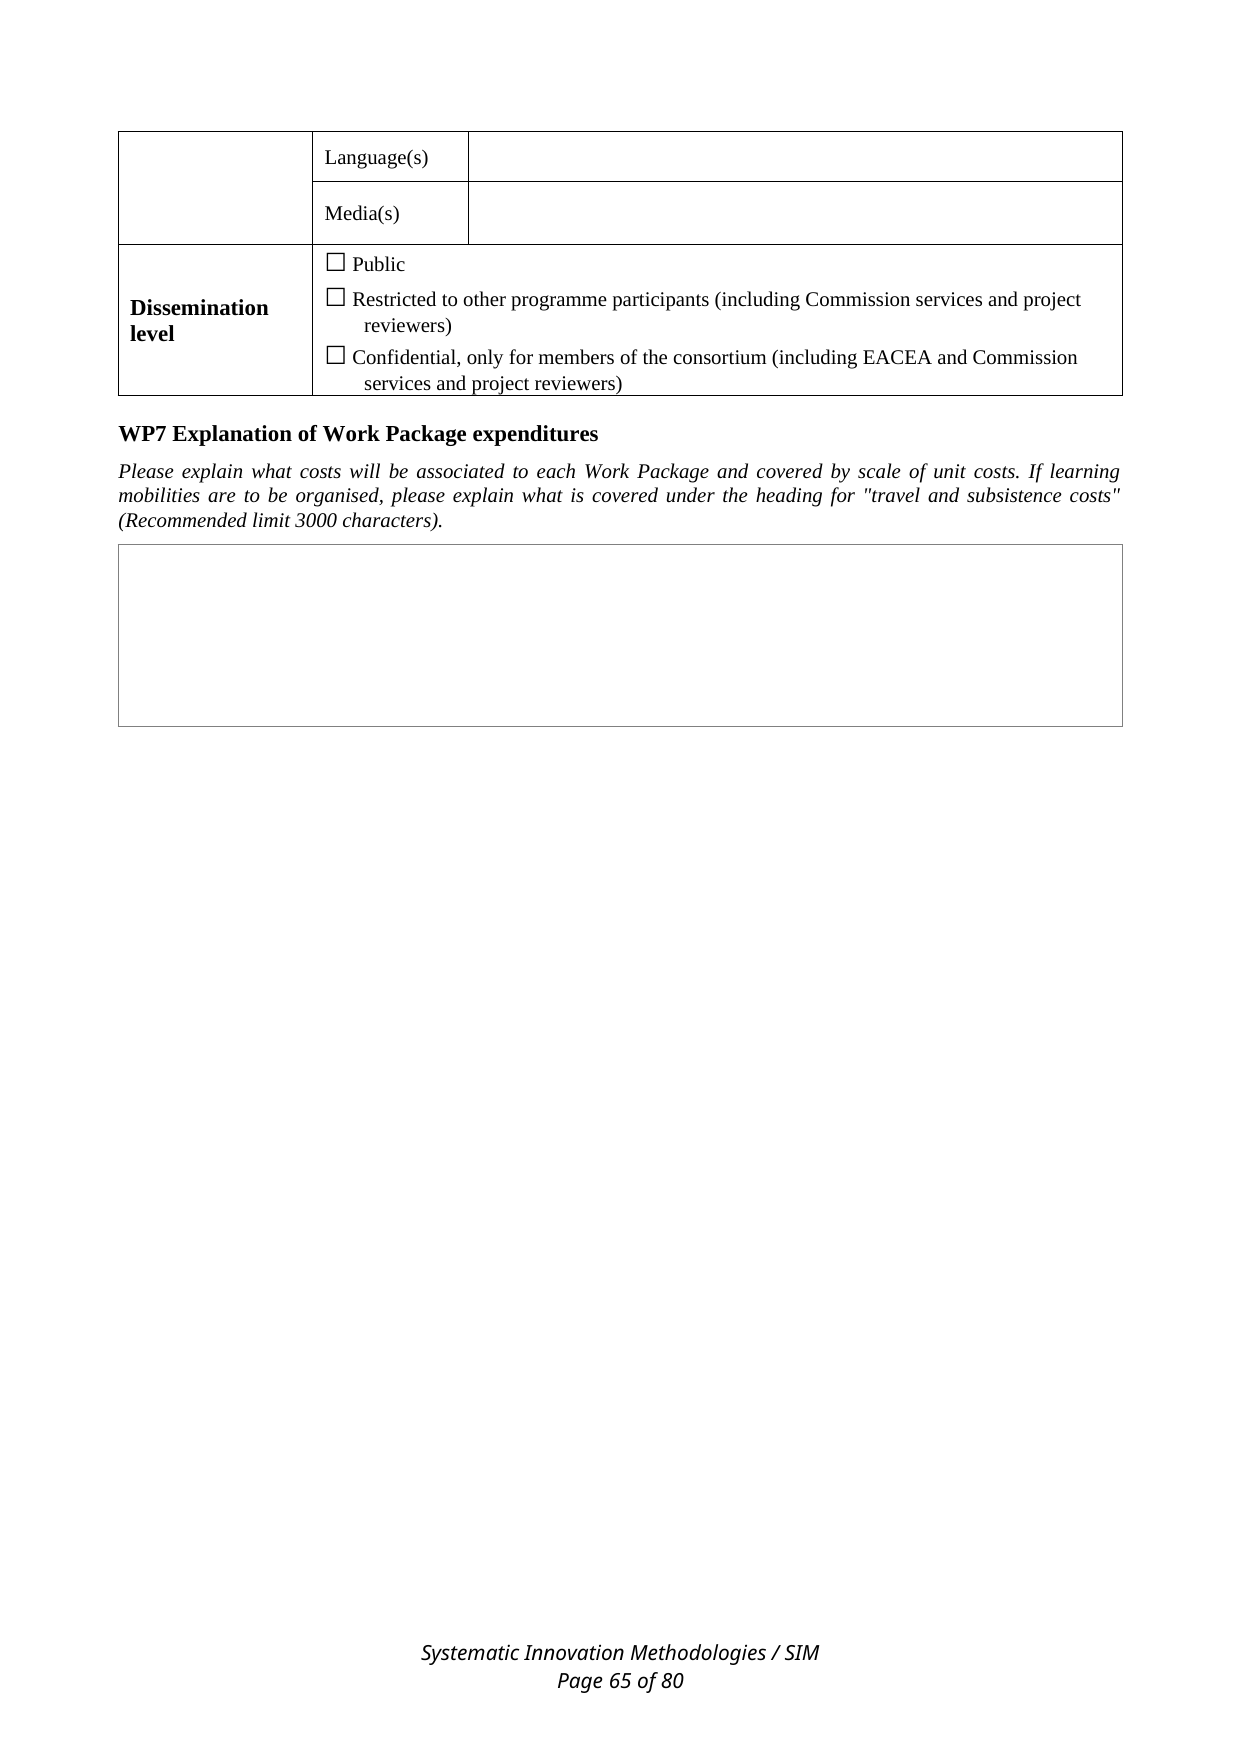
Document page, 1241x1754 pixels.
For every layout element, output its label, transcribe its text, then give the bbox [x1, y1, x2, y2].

table_header [119, 132, 312, 244]
table_cell ☐ Public ☐ Restricted to other programme participants (including Commission services and project reviewers) ☐ Confidential, only for members of the consortium (including EACEA and Commission services and project reviewers) [313, 245, 1122, 395]
table_cell [469, 132, 1122, 181]
table_cell Dissemination level [119, 245, 312, 395]
text WP7 Explanation of Work Package expenditures [118, 421, 1122, 447]
table_cell Media(s) [313, 182, 468, 244]
table_cell [469, 182, 1122, 244]
text Please explain what costs will be associated to each Work Package and covered by scale of unit costs. If learning mobilities are to be organised, please explain what is covered under the heading for "travel and subsistence costs" (Recommended limit 3000 characters). [118, 459, 1122, 532]
table_header [119, 545, 1122, 726]
table_cell Language(s) [313, 132, 468, 181]
